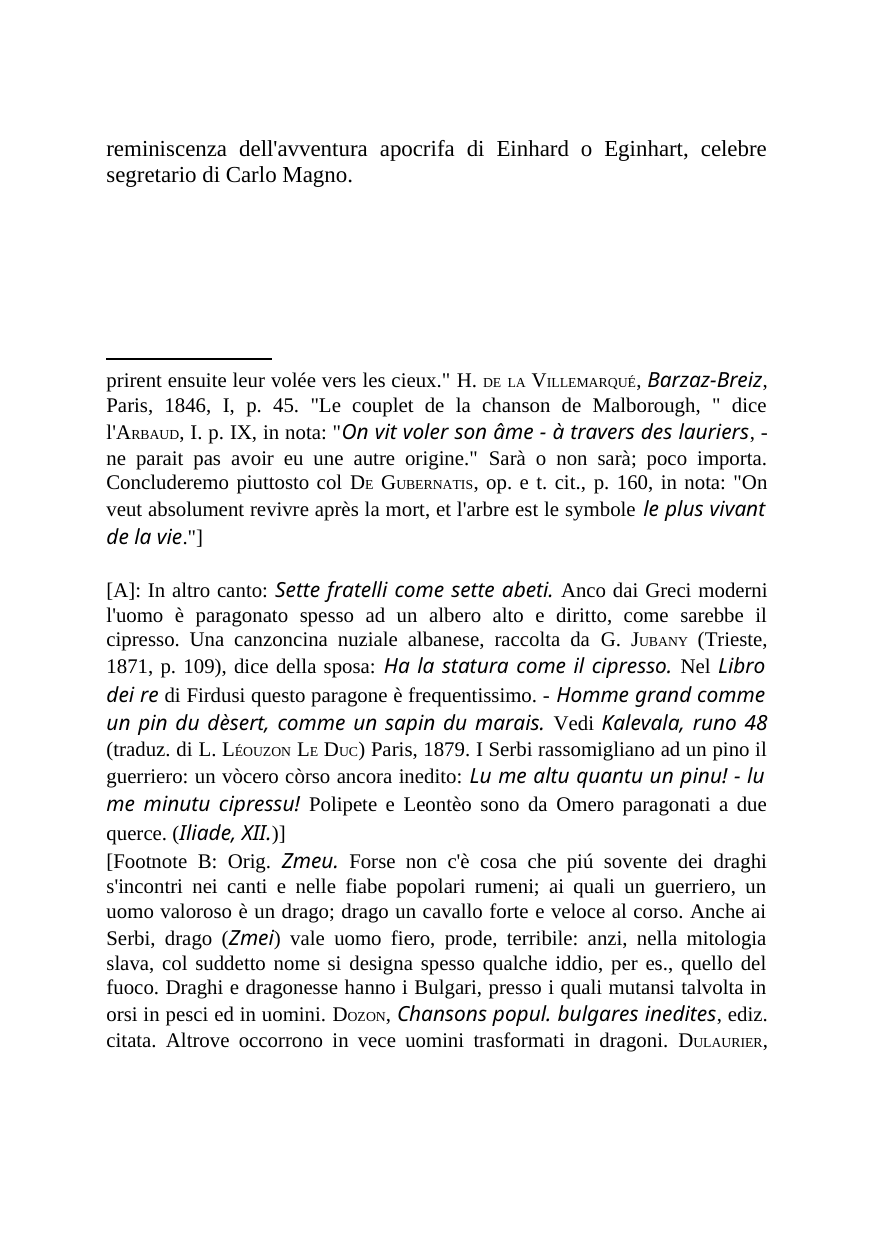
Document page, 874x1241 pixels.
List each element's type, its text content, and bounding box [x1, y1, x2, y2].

text reminiscenza dell'avventura apocrifa di Einhard o Eginhart, celebre segretario di Carlo Magno. [106, 135, 768, 188]
text [A]: In altro canto: Sette fratelli come sette abeti. Anco dai Greci moderni l'uomo è paragonato spesso ad un albero alto e diritto, come sarebbe il cipresso. Una canzoncina nuziale albanese, raccolta da G. Jubany (Trieste, 1871, p. 109), dice della sposa: Ha la statura come il cipresso. Nel Libro dei re di Firdusi questo paragone è frequentissimo. - Homme grand comme un pin du dèsert, comme un sapin du marais. Vedi Kalevala, runo 48 (traduz. di L. Léouzon Le Duc) Paris, 1879. I Serbi rassomigliano ad un pino il guerriero: un vòcero còrso ancora inedito: Lu me altu quantu un pinu! - lu me minutu cipressu! Polipete e Leontèo sono da Omero paragonati a due querce. (Iliade, XII.)] [106, 575, 768, 846]
text [Footnote B: Orig. Zmeu. Forse non c'è cosa che piú sovente dei draghi s'incontri nei canti e nelle fiabe popolari rumeni; ai quali un guerriero, un uomo valoroso è un drago; drago un cavallo forte e veloce al corso. Anche ai Serbi, drago (Zmei) vale uomo fiero, prode, terribile: anzi, nella mitologia slava, col suddetto nome si designa spesso qualche iddio, per es., quello del fuoco. Draghi e dragonesse hanno i Bulgari, presso i quali mutansi talvolta in orsi in pesci ed in uomini. Dozon, Chansons popul. bulgares inedites, ediz. citata. Altrove occorrono in vece uomini trasformati in dragoni. Dulaurier, [106, 846, 768, 1052]
text prirent ensuite leur volée vers les cieux." H. de la Villemarqué, Barzaz-Breiz, Paris, 1846, I, p. 45. "Le couplet de la chanson de Malborough, " dice l'Arbaud, I. p. IX, in nota: "On vit voler son âme - à travers des lauriers, - ne parait pas avoir eu une autre origine." Sarà o non sarà; poco importa. Concluderemo piuttosto col De Gubernatis, op. e t. cit., p. 160, in nota: "On veut absolument revivre après la mort, et l'arbre est le symbole le plus vivant de la vie."] [106, 365, 768, 551]
